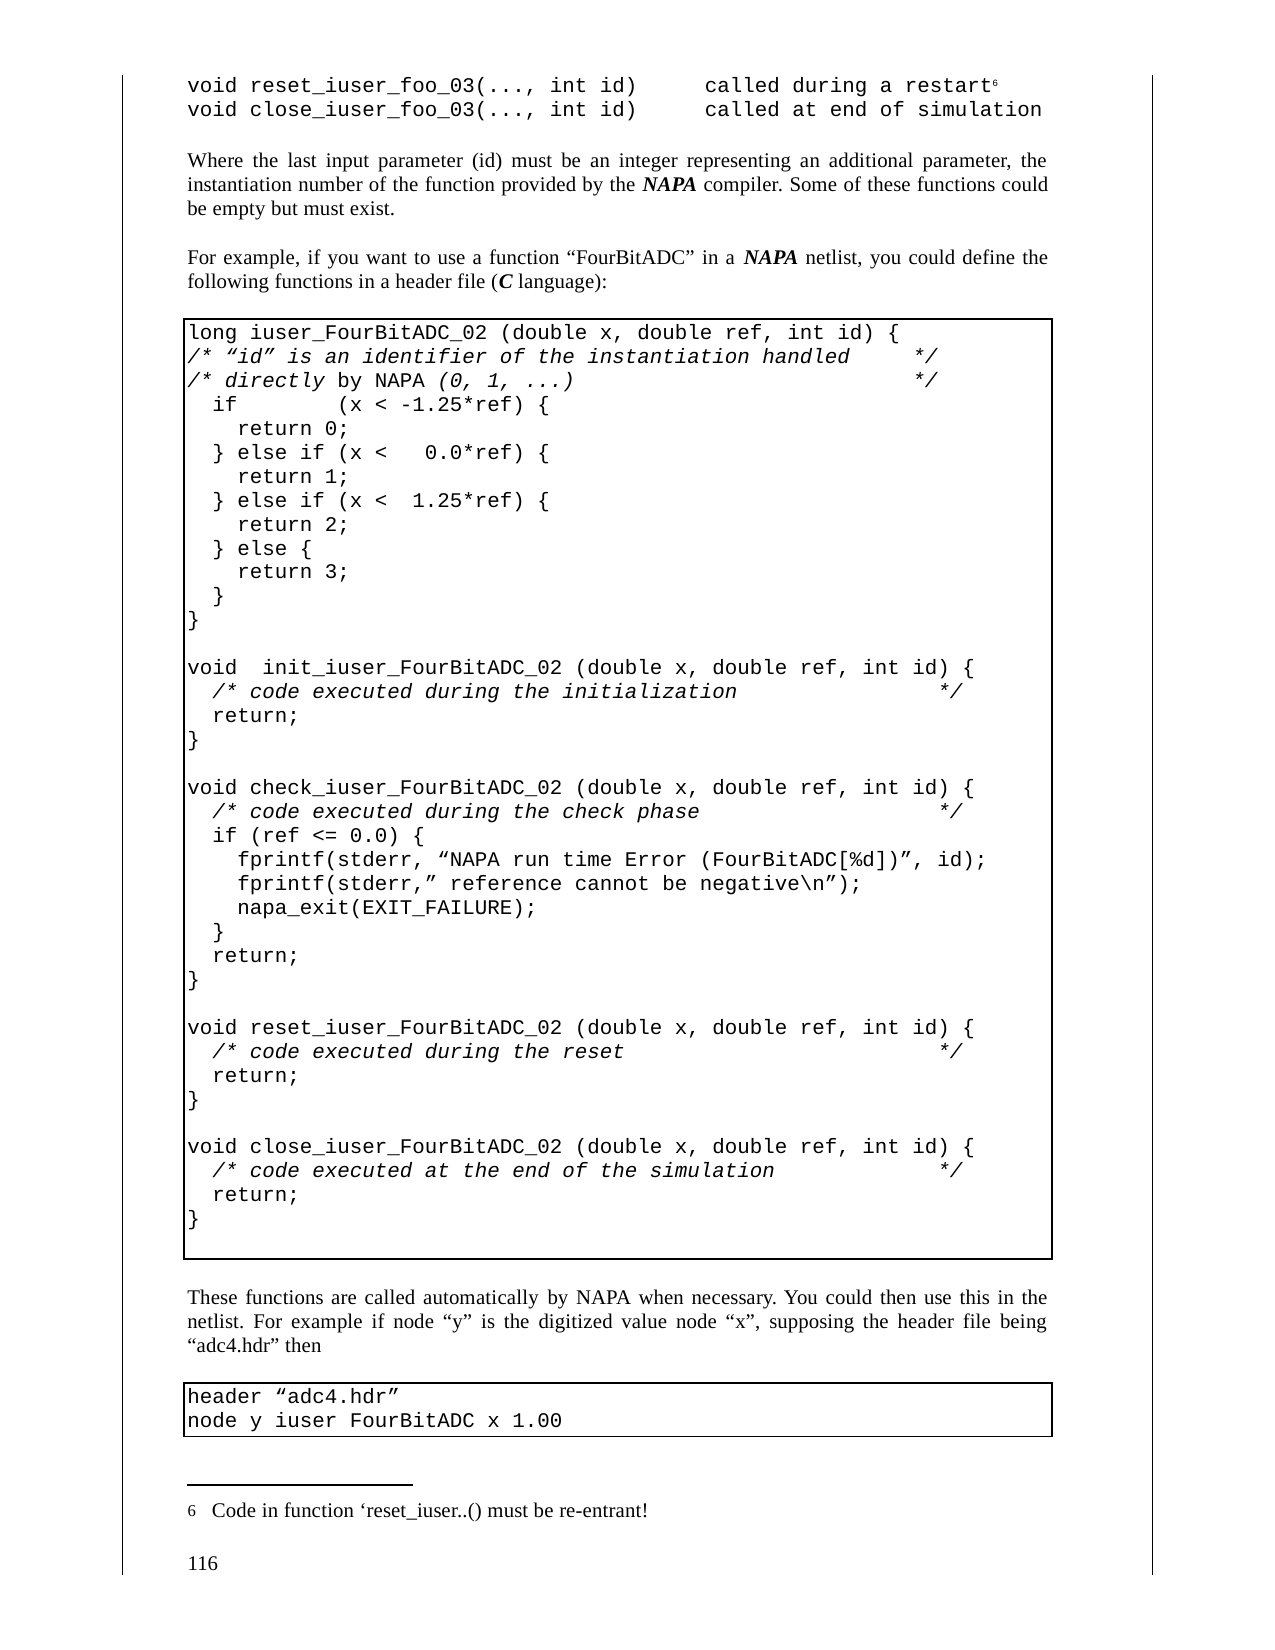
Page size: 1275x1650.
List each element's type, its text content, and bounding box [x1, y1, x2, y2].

text header “adc4.hdr” node y iuser FourBitADC x 1.00 [185, 1384, 1051, 1436]
text For example, if you want to use a function “FourBitADC” in a NAPA netlist, you could define the following functions in a header file (C language): [187, 245, 1049, 293]
text Code in function ‘reset_iuser..() must be re-entrant! [187, 1497, 1087, 1521]
text void reset_iuser_foo_03(..., int id) called during a restart void close_iuser_foo_03(..., int id) called at end of simulation [187, 75, 1049, 123]
text long iuser_FourBitADC_02 (double x, double ref, int id) { /* “id” is an identifier of the instantiation handled */ /* directly by NAPA (0, 1, ...) */ if (x < -1.25*ref) { return 0; } else if (x < 0.0*ref) { return 1; } else if (x < 1.25*ref) { return 2; } else { return 3; } } void init_iuser_FourBitADC_02 (double x, double ref, int id) { /* code executed during the initialization */ return; } void check_iuser_FourBitADC_02 (double x, double ref, int id) { /* code executed during the check phase */ if (ref <= 0.0) { fprintf(stderr, “NAPA run time Error (FourBitADC[%d])”, id); fprintf(stderr,” reference cannot be negative\n”); napa_exit(EXIT_FAILURE); } return; } void reset_iuser_FourBitADC_02 (double x, double ref, int id) { /* code executed during the reset */ return; } void close_iuser_FourBitADC_02 (double x, double ref, int id) { /* code executed at the end of the simulation */ return; } [185, 320, 1051, 1258]
text These functions are called automatically by NAPA when necessary. You could then use this in the netlist. For example if node “y” is the digitized value node “x”, supposing the header file being “adc4.hdr” then [187, 1285, 1049, 1357]
text Where the last input parameter (id) must be an integer representing an additional parameter, the instantiation number of the function provided by the NAPA compiler. Some of these functions could be empty but must exist. [187, 148, 1049, 220]
